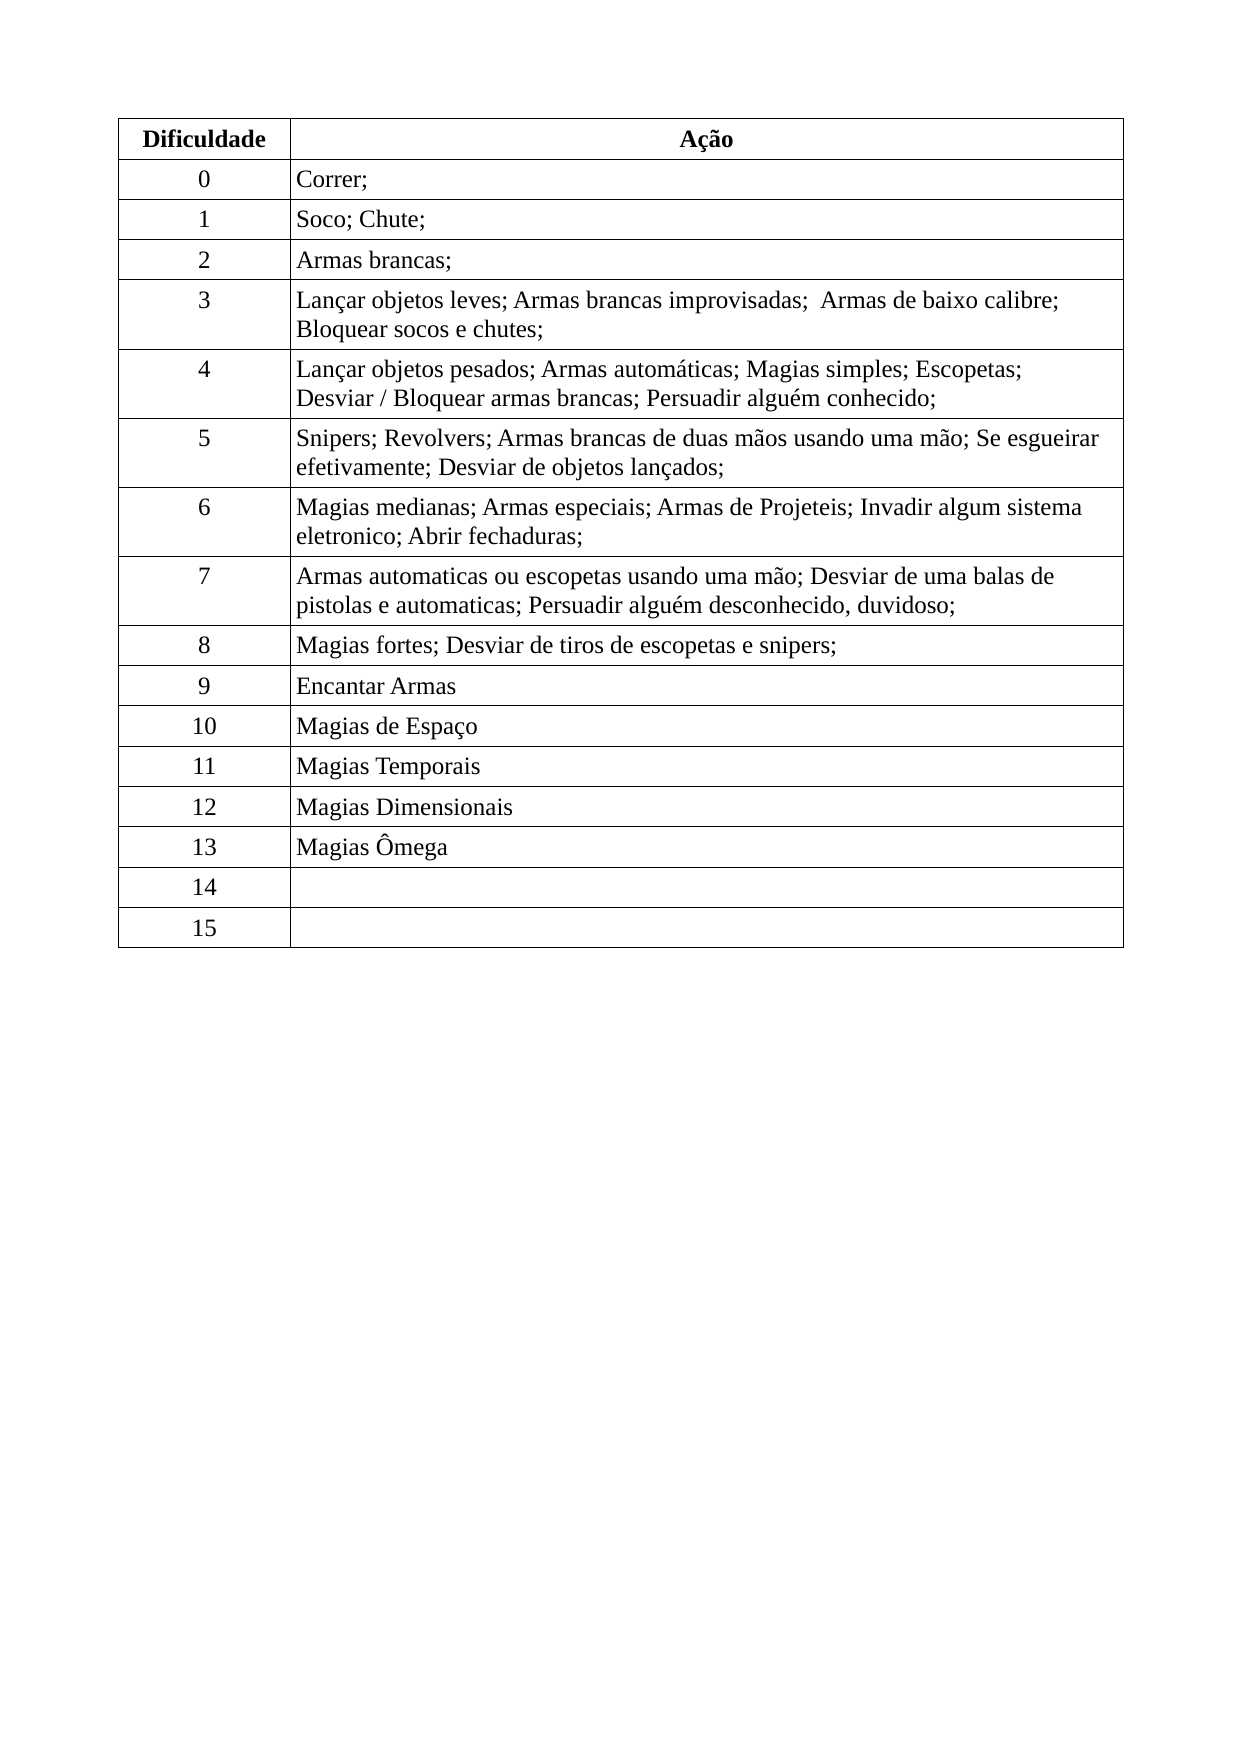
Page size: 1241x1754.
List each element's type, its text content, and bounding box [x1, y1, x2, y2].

table_cell Magias Dimensionais [291, 787, 1123, 826]
table_cell Magias Ômega [291, 827, 1123, 867]
table_cell 12 [119, 787, 290, 826]
table_cell Magias medianas; Armas especiais; Armas de Projeteis; Invadir algum sistema eletronico; Abrir fechaduras; [291, 488, 1123, 556]
table_cell Encantar Armas [291, 666, 1123, 705]
table_cell 4 [119, 350, 290, 417]
table_cell Lançar objetos pesados; Armas automáticas; Magias simples; Escopetas; Desviar / Bloquear armas brancas; Persuadir alguém conhecido; [291, 350, 1123, 417]
table_cell [291, 868, 1123, 907]
table_cell Soco; Chute; [291, 200, 1123, 239]
table_cell [291, 908, 1123, 947]
table_cell Magias fortes; Desviar de tiros de escopetas e snipers; [291, 626, 1123, 665]
table_cell Magias de Espaço [291, 706, 1123, 746]
table_header Ação [291, 119, 1123, 158]
table_cell 5 [119, 419, 290, 487]
table_cell Magias Temporais [291, 747, 1123, 786]
table_cell 2 [119, 240, 290, 279]
table_header Dificuldade [119, 119, 290, 158]
table_cell 8 [119, 626, 290, 665]
table_cell Armas brancas; [291, 240, 1123, 279]
table_cell Snipers; Revolvers; Armas brancas de duas mãos usando uma mão; Se esgueirar efetivamente; Desviar de objetos lançados; [291, 419, 1123, 487]
table_cell 3 [119, 280, 290, 348]
table_cell 6 [119, 488, 290, 556]
table_cell Lançar objetos leves; Armas brancas improvisadas; Armas de baixo calibre; Bloquear socos e chutes; [291, 280, 1123, 348]
table_cell 13 [119, 827, 290, 867]
table_cell 9 [119, 666, 290, 705]
table_cell 14 [119, 868, 290, 907]
table_cell 10 [119, 706, 290, 746]
table_cell 1 [119, 200, 290, 239]
table_cell 11 [119, 747, 290, 786]
table_cell Armas automaticas ou escopetas usando uma mão; Desviar de uma balas de pistolas e automaticas; Persuadir alguém desconhecido, duvidoso; [291, 557, 1123, 625]
table_cell Correr; [291, 160, 1123, 199]
table_cell 15 [119, 908, 290, 947]
table_cell 7 [119, 557, 290, 625]
table_cell 0 [119, 160, 290, 199]
